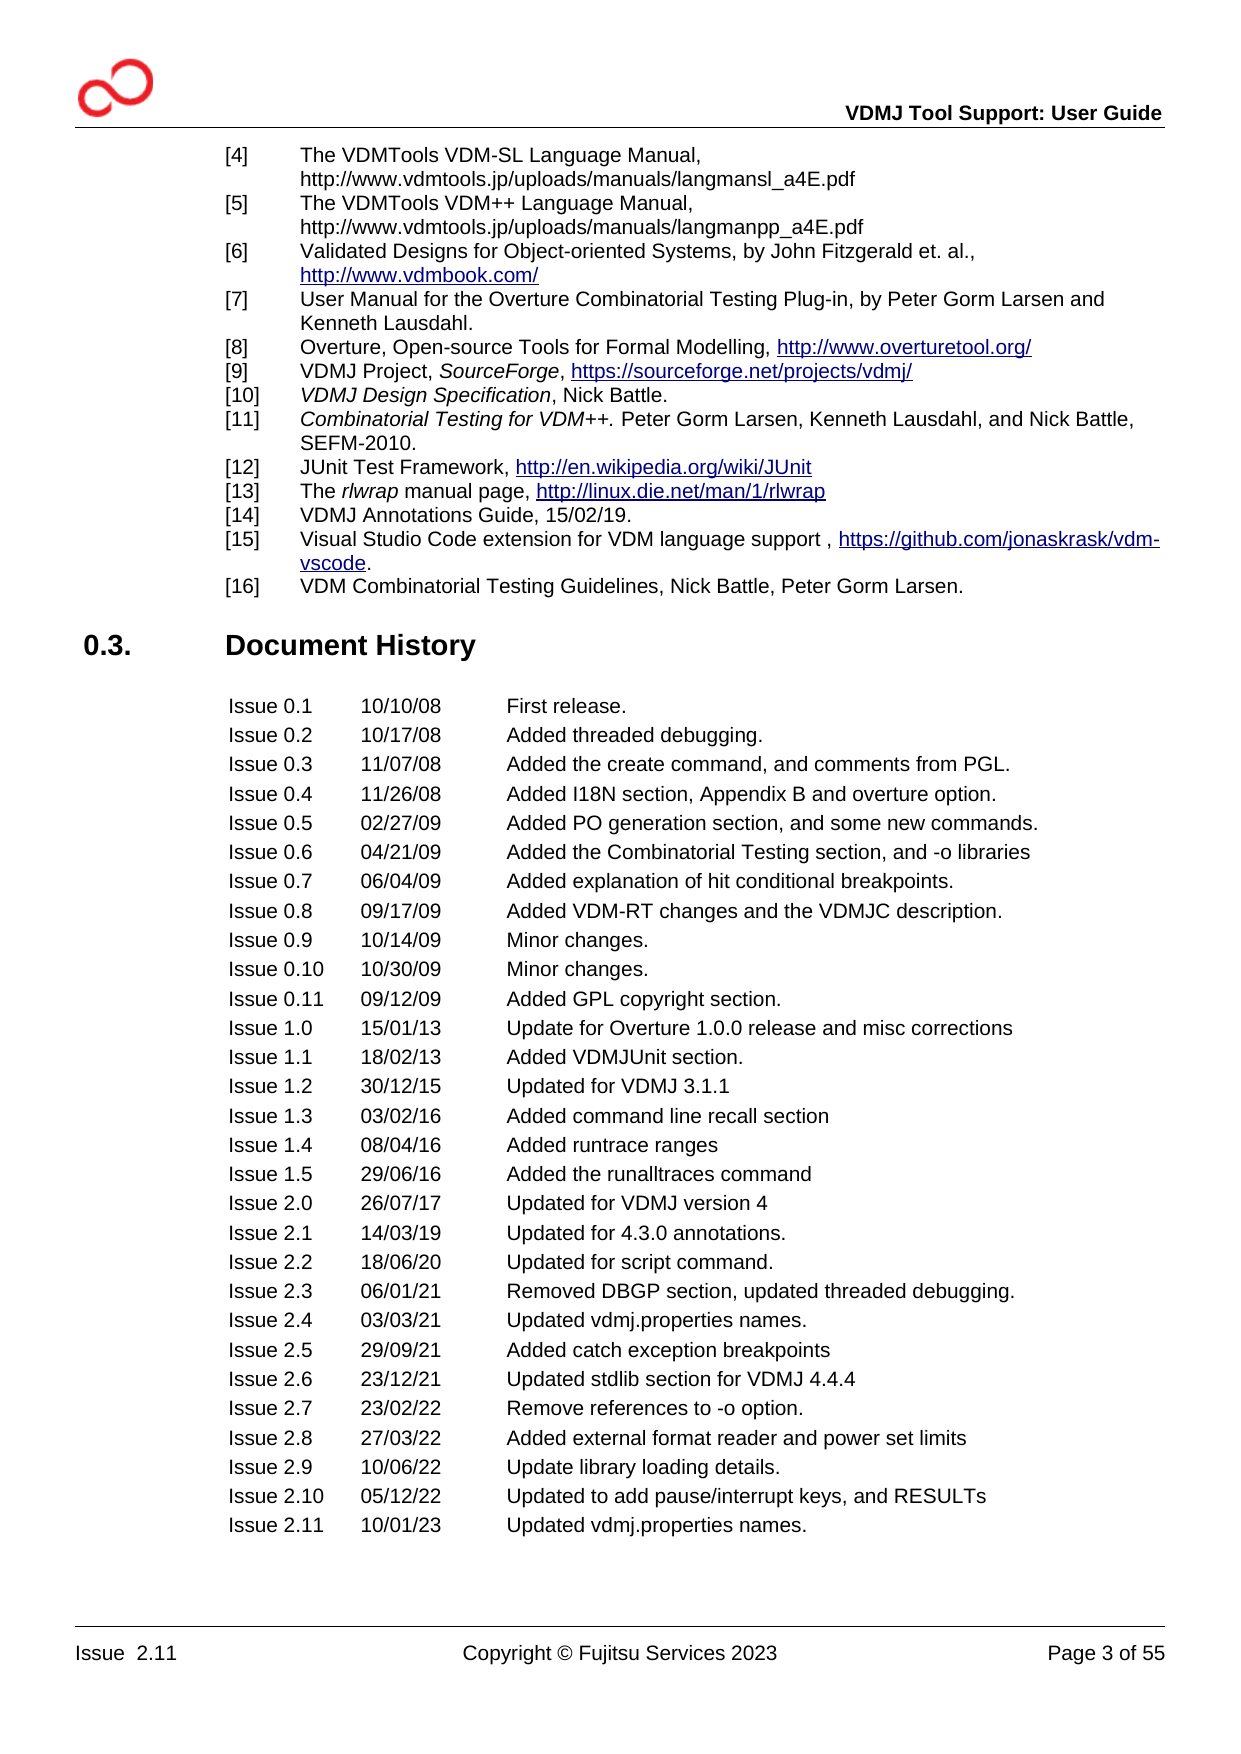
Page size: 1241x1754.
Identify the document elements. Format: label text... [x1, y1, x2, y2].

table_cell 03/02/16 [358, 1101, 503, 1130]
table_cell Issue 0.6 [225, 838, 357, 867]
table_cell Issue 2.4 [225, 1306, 357, 1335]
table_cell Issue 0.3 [225, 750, 357, 779]
table_cell 10/06/22 [358, 1453, 503, 1482]
table_cell 17/10/08 [358, 721, 503, 750]
table_cell 10/01/23 [358, 1511, 503, 1540]
table_cell Added command line recall section [504, 1101, 1050, 1130]
table_cell Updated stdlib section for VDMJ 4.4.4 [504, 1365, 1050, 1394]
list Visual Studio Code extension for VDM language support , https://github.com/jonaskrask/vdm-vscode. [225, 527, 1165, 575]
table_cell Issue 0.2 [225, 721, 357, 750]
table_cell Issue 2.10 [225, 1482, 357, 1511]
table_cell Issue 1.0 [225, 1013, 357, 1043]
table_cell Issue 0.10 [225, 955, 357, 984]
table_cell Issue 2.2 [225, 1248, 357, 1277]
table_cell 26/07/17 [358, 1189, 503, 1218]
table_cell 18/02/13 [358, 1043, 503, 1072]
table_cell Issue 1.5 [225, 1160, 357, 1189]
table_cell Added catch exception breakpoints [504, 1335, 1050, 1364]
table_cell Added the runalltraces command [504, 1160, 1050, 1189]
table_cell 09/12/09 [358, 984, 503, 1013]
table_cell Issue 1.3 [225, 1101, 357, 1130]
table_cell Issue 0.8 [225, 896, 357, 926]
table_cell Issue 0.11 [225, 984, 357, 1013]
table_cell Updated for VDMJ 3.1.1 [504, 1072, 1050, 1101]
table_cell 14/10/09 [358, 926, 503, 955]
table_cell Issue 2.0 [225, 1189, 357, 1218]
picture [78, 52, 153, 127]
table_header 10/10/08 [358, 691, 503, 721]
list The VDMTools VDM++ Language Manual, http://www.vdmtools.jp/uploads/manuals/langmanpp_a4E.pdf [225, 191, 1165, 239]
table_cell Removed DBGP section, updated threaded debugging. [504, 1277, 1050, 1306]
table_cell Updated vdmj.properties names. [504, 1511, 1050, 1540]
table_cell Updated for script command. [504, 1248, 1050, 1277]
table_cell Issue 2.7 [225, 1394, 357, 1423]
table_cell Issue 2.5 [225, 1335, 357, 1364]
table_cell Remove references to -o option. [504, 1394, 1050, 1423]
table_cell Issue 0.4 [225, 779, 357, 808]
table_cell Updated vdmj.properties names. [504, 1306, 1050, 1335]
table_cell Issue 2.8 [225, 1423, 357, 1452]
table_header Issue 0.1 [225, 691, 357, 721]
table_cell 27/02/09 [358, 809, 503, 838]
table_cell Added VDMJUnit section. [504, 1043, 1050, 1072]
list VDMJ Project, SourceForge, https://sourceforge.net/projects/vdmj/ [225, 359, 1165, 383]
table_cell Minor changes. [504, 926, 1050, 955]
table_cell 07/11/08 [358, 750, 503, 779]
table_cell 23/02/22 [358, 1394, 503, 1423]
table_cell Added threaded debugging. [504, 721, 1050, 750]
table_cell 18/06/20 [358, 1248, 503, 1277]
table_cell Added GPL copyright section. [504, 984, 1050, 1013]
table_cell Update library loading details. [504, 1453, 1050, 1482]
list JUnit Test Framework, http://en.wikipedia.org/wiki/JUnit [225, 455, 1165, 479]
table_cell Issue 2.11 [225, 1511, 357, 1540]
table_cell Issue 1.1 [225, 1043, 357, 1072]
table_cell 14/03/19 [358, 1218, 503, 1247]
table_cell Issue 1.4 [225, 1130, 357, 1160]
table_cell Issue 2.6 [225, 1365, 357, 1394]
table_cell Added explanation of hit conditional breakpoints. [504, 867, 1050, 896]
table_cell Added external format reader and power set limits [504, 1423, 1050, 1452]
table_cell Issue 0.5 [225, 809, 357, 838]
list The VDMTools VDM-SL Language Manual, http://www.vdmtools.jp/uploads/manuals/langmansl_a4E.pdf [225, 143, 1165, 191]
list Combinatorial Testing for VDM++. Peter Gorm Larsen, Kenneth Lausdahl, and Nick Battle, SEFM-2010. [225, 407, 1165, 455]
list VDMJ Annotations Guide, 15/02/19. [225, 503, 1165, 527]
table_cell Issue 1.2 [225, 1072, 357, 1101]
table_cell 29/09/21 [358, 1335, 503, 1364]
table_cell 27/03/22 [358, 1423, 503, 1452]
table_cell 26/11/08 [358, 779, 503, 808]
list Validated Designs for Object-oriented Systems, by John Fitzgerald et. al., http://www.vdmbook.com/ [225, 239, 1165, 287]
table_cell Update for Overture 1.0.0 release and misc corrections [504, 1013, 1050, 1043]
table_cell Issue 2.9 [225, 1453, 357, 1482]
table_cell 21/04/09 [358, 838, 503, 867]
table_cell 04/06/09 [358, 867, 503, 896]
table_cell Added I18N section, Appendix B and overture option. [504, 779, 1050, 808]
table_cell Issue 0.7 [225, 867, 357, 896]
table_cell Updated for 4.3.0 annotations. [504, 1218, 1050, 1247]
table_cell 30/12/15 [358, 1072, 503, 1101]
table_cell Minor changes. [504, 955, 1050, 984]
table_cell 03/03/21 [358, 1306, 503, 1335]
table_cell Added runtrace ranges [504, 1130, 1050, 1160]
table_cell Added the create command, and comments from PGL. [504, 750, 1050, 779]
list The rlwrap manual page, http://linux.die.net/man/1/rlwrap [225, 479, 1165, 503]
table_cell Issue 0.9 [225, 926, 357, 955]
list Overture, Open-source Tools for Formal Modelling, http://www.overturetool.org/ [225, 335, 1165, 359]
list VDM Combinatorial Testing Guidelines, Nick Battle, Peter Gorm Larsen. [225, 575, 1165, 599]
table_header First release. [504, 691, 1050, 721]
table_cell 17/09/09 [358, 896, 503, 926]
table_cell Updated to add pause/interrupt keys, and RESULTs [504, 1482, 1050, 1511]
subtitle Document History [75, 629, 1165, 661]
table_cell 29/06/16 [358, 1160, 503, 1189]
list User Manual for the Overture Combinatorial Testing Plug-in, by Peter Gorm Larsen and Kenneth Lausdahl. [225, 287, 1165, 335]
table_cell Added VDM-RT changes and the VDMJC description. [504, 896, 1050, 926]
table_cell Added PO generation section, and some new commands. [504, 809, 1050, 838]
table_cell Issue 2.1 [225, 1218, 357, 1247]
table_cell 06/01/21 [358, 1277, 503, 1306]
table_cell 08/04/16 [358, 1130, 503, 1160]
table_cell 23/12/21 [358, 1365, 503, 1394]
table_cell Issue 2.3 [225, 1277, 357, 1306]
table_cell 30/10/09 [358, 955, 503, 984]
table_cell Updated for VDMJ version 4 [504, 1189, 1050, 1218]
table_cell 15/01/13 [358, 1013, 503, 1043]
table_cell Added the Combinatorial Testing section, and -o libraries [504, 838, 1050, 867]
table_cell 05/12/22 [358, 1482, 503, 1511]
list VDMJ Design Specification, Nick Battle. [225, 383, 1165, 407]
